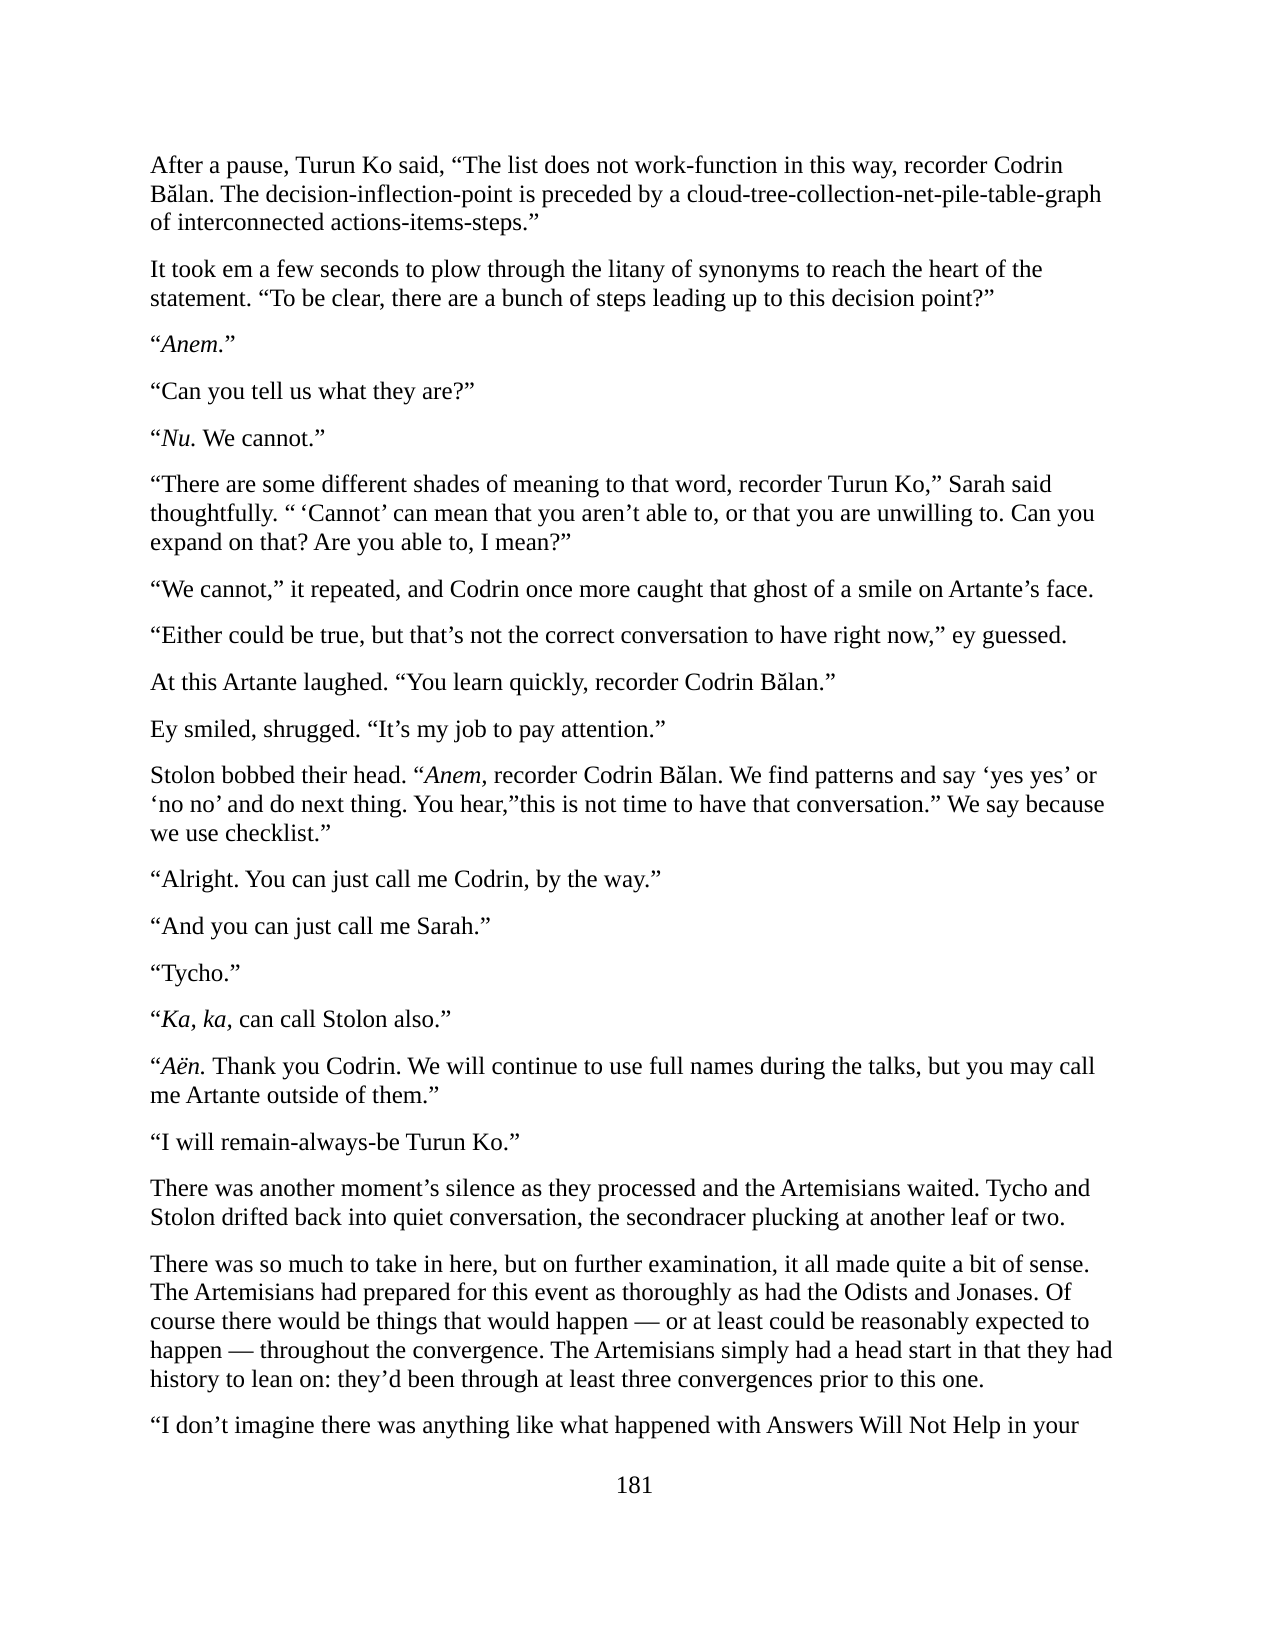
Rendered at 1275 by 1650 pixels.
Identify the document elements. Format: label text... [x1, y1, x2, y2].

text “Nu. We cannot.” [150, 423, 1125, 452]
text Stolon bobbed their head. “Anem, recorder Codrin Bălan. We find patterns and say ‘yes yes’ or ‘no no’ and do next thing. You hear,”this is not time to have that conversation.” We say because we use checklist.” [150, 760, 1125, 847]
text There was another moment’s silence as they processed and the Artemisians waited. Tycho and Stolon drifted back into quiet conversation, the secondracer plucking at another leaf or two. [150, 1173, 1125, 1231]
text “Alright. You can just call me Codrin, by the way.” [150, 864, 1125, 893]
text Ey smiled, shrugged. “It’s my job to pay attention.” [150, 714, 1125, 742]
text After a pause, Turun Ko said, “The list does not work-function in this way, recorder Codrin Bălan. The decision-inflection-point is preceded by a cloud-tree-collection-net-pile-table-graph of interconnected actions-items-steps.” [150, 150, 1125, 236]
text “Either could be true, but that’s not the correct conversation to have right now,” ey guessed. [150, 620, 1125, 649]
text “I don’t imagine there was anything like what happened with Answers Will Not Help in your [150, 1410, 1125, 1439]
text “Can you tell us what they are?” [150, 376, 1125, 405]
text It took em a few seconds to plow through the litany of synonyms to reach the heart of the statement. “To be clear, there are a bunch of steps leading up to this decision point?” [150, 254, 1125, 312]
text There was so much to take in here, but on further examination, it all made quite a bit of sense. The Artemisians had prepared for this event as thoroughly as had the Odists and Jonases. Of course there would be things that would happen — or at least could be reasonably expected to happen — throughout the convergence. The Artemisians simply had a head start in that they had history to lean on: they’d been through at least three convergences prior to this one. [150, 1249, 1125, 1392]
text “Tycho.” [150, 958, 1125, 987]
text “I will remain-always-be Turun Ko.” [150, 1127, 1125, 1155]
text “And you can just call me Sarah.” [150, 911, 1125, 940]
text “There are some different shades of meaning to that word, recorder Turun Ko,” Sarah said thoughtfully. “ ‘Cannot’ can mean that you aren’t able to, or that you are unwilling to. Can you expand on that? Are you able to, I mean?” [150, 469, 1125, 556]
text “Ka, ka, can call Stolon also.” [150, 1004, 1125, 1033]
text “Aën. Thank you Codrin. We will continue to use full names during the talks, but you may call me Artante outside of them.” [150, 1051, 1125, 1109]
text At this Artante laughed. “You learn quickly, recorder Codrin Bălan.” [150, 667, 1125, 696]
text “We cannot,” it repeated, and Codrin once more caught that ghost of a smile on Artante’s face. [150, 574, 1125, 602]
text “Anem.” [150, 329, 1125, 358]
